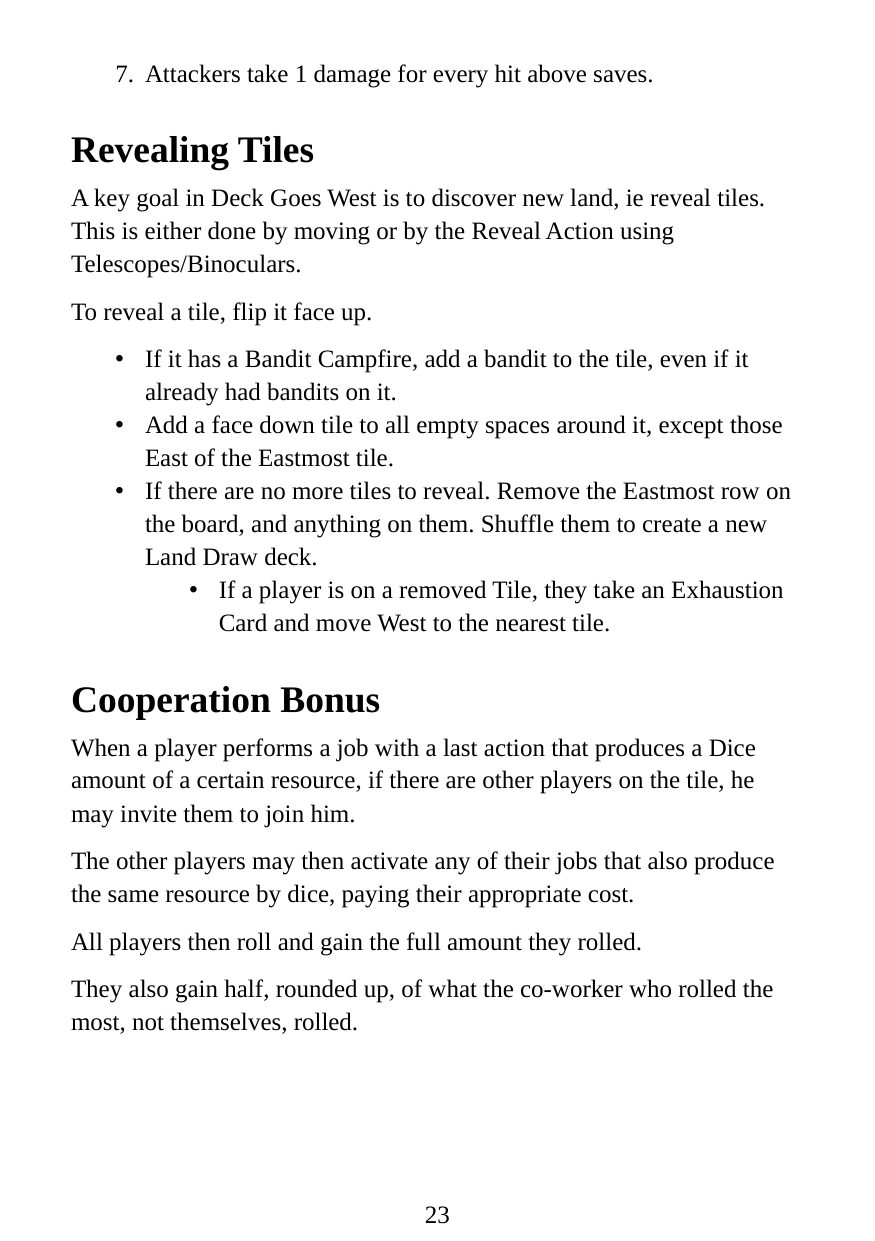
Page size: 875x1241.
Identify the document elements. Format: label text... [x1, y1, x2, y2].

text The other players may then activate any of their jobs that also produce the same resource by dice, paying their appropriate cost. [71, 846, 803, 908]
text They also gain half, rounded up, of what the co-worker who rolled the most, not themselves, rolled. [71, 974, 803, 1036]
subtitle Revealing Tiles [71, 127, 803, 171]
text To reveal a tile, flip it face up. [71, 297, 803, 326]
text When a player performs a job with a last action that produces a Dice amount of a certain resource, if there are other players on the tile, he may invite them to join him. [71, 733, 803, 827]
list Add a face down tile to all empty spaces around it, except those East of the Eastmost tile. [115, 410, 803, 472]
list If a player is on a removed Tile, they take an Exhaustion Card and move West to the nearest tile. [189, 576, 803, 637]
text A key goal in Deck Goes West is to discover new land, ie reveal tiles. This is either done by moving or by the Reveal Action using Telescopes/Binoculars. [71, 183, 803, 278]
list If there are no more tiles to reveal. Remove the Eastmost row on the board, and anything on them. Shuffle them to create a new Land Draw deck. [115, 476, 803, 571]
subtitle Cooperation Bonus [71, 677, 803, 720]
list Attackers take 1 damage for every hit above saves. [115, 59, 803, 88]
list If it has a Bandit Campfire, add a bandit to the tile, even if it already had bandits on it. [115, 344, 803, 406]
text All players then roll and gain the full amount they rolled. [71, 927, 803, 956]
